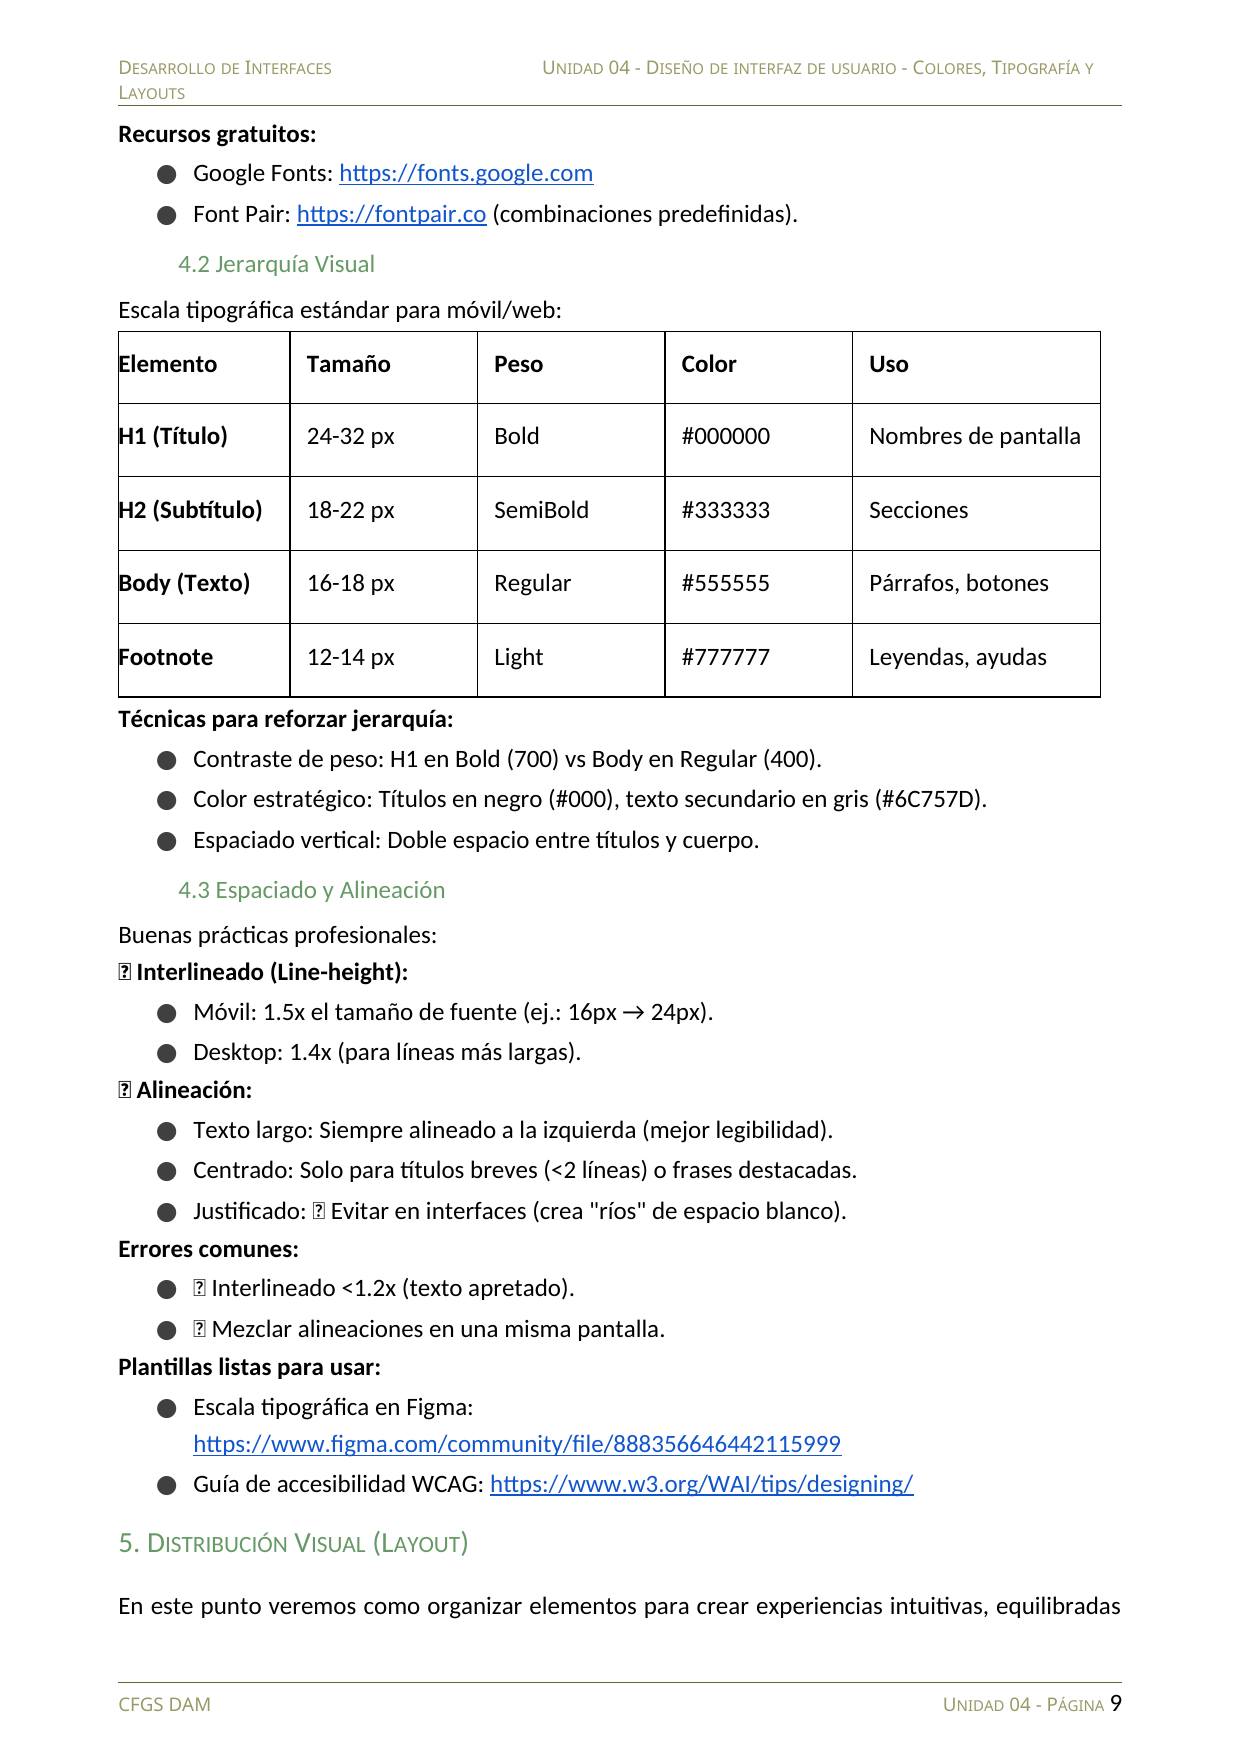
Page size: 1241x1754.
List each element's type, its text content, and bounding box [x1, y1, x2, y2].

table_header Color [666, 332, 852, 403]
table_cell 18-22 px [291, 477, 477, 549]
list Espaciado vertical: Doble espacio entre títulos y cuerpo. [156, 821, 1122, 855]
subtitle 4.3 Espaciado y Alineación [178, 874, 1122, 905]
list Contraste de peso: H1 en Bold (700) vs Body en Regular (400). [156, 740, 1122, 774]
table_cell Footnote [119, 624, 289, 696]
table_cell Body (Texto) [119, 551, 289, 623]
table_cell SemiBold [478, 477, 664, 549]
list Font Pair: https://fontpair.co (combinaciones predefinidas). [156, 196, 1122, 229]
table_header Uso [853, 332, 1100, 403]
table_cell 16-18 px [291, 551, 477, 623]
text 📏 Interlineado (Line-height): [118, 957, 1122, 987]
list Texto largo: Siempre alineado a la izquierda (mejor legibilidad). [156, 1112, 1122, 1146]
table_cell #333333 [666, 477, 852, 549]
table_header Peso [478, 332, 664, 403]
text Técnicas para reforzar jerarquía: [118, 703, 1122, 734]
text Buenas prácticas profesionales: [118, 919, 1122, 950]
list Google Fonts: https://fonts.google.com [156, 155, 1122, 189]
list Móvil: 1.5x el tamaño de fuente (ej.: 16px → 24px). [156, 993, 1122, 1028]
table_cell Párrafos, botones [853, 551, 1100, 623]
subtitle 5. Distribución Visual (Layout) [118, 1524, 1122, 1560]
list Desktop: 1.4x (para líneas más largas). [156, 1034, 1122, 1068]
text https://www.figma.com/community/file/888356646442115999 [193, 1429, 1122, 1459]
table_header Tamaño [291, 332, 477, 403]
table_cell 24-32 px [291, 404, 477, 476]
table_cell H2 (Subtítulo) [119, 477, 289, 549]
text Recursos gratuitos: [118, 118, 1122, 148]
text En este punto veremos como organizar elementos para crear experiencias intuitivas, equilibradas [118, 1590, 1122, 1621]
table_cell H1 (Título) [119, 404, 289, 476]
table_cell #555555 [666, 551, 852, 623]
text 🔠 Alineación: [118, 1074, 1122, 1105]
table_cell Secciones [853, 477, 1100, 549]
table_cell Leyendas, ayudas [853, 624, 1100, 696]
table_cell Nombres de pantalla [853, 404, 1100, 476]
table_cell Light [478, 624, 664, 696]
table_cell #777777 [666, 624, 852, 696]
table_cell Regular [478, 551, 664, 623]
table_header Elemento [119, 332, 289, 403]
text Plantillas listas para usar: [118, 1351, 1122, 1382]
text Errores comunes: [118, 1233, 1122, 1264]
list Guía de accesibilidad WCAG: https://www.w3.org/WAI/tips/designing/ [156, 1466, 1122, 1500]
subtitle 4.2 Jerarquía Visual [178, 248, 1122, 279]
list Justificado: ❌ Evitar en interfaces (crea "ríos" de espacio blanco). [156, 1193, 1122, 1227]
list Color estratégico: Títulos en negro (#000), texto secundario en gris (#6C757D). [156, 781, 1122, 815]
list ❌ Interlineado <1.2x (texto apretado). [156, 1270, 1122, 1304]
table_cell 12-14 px [291, 624, 477, 696]
table_cell Bold [478, 404, 664, 476]
text Escala tipográfica estándar para móvil/web: [118, 294, 1122, 324]
list Escala tipográfica en Figma: [156, 1388, 1122, 1422]
table_cell #000000 [666, 404, 852, 476]
list ❌ Mezclar alineaciones en una misma pantalla. [156, 1311, 1122, 1345]
list Centrado: Solo para títulos breves (<2 líneas) o frases destacadas. [156, 1152, 1122, 1186]
